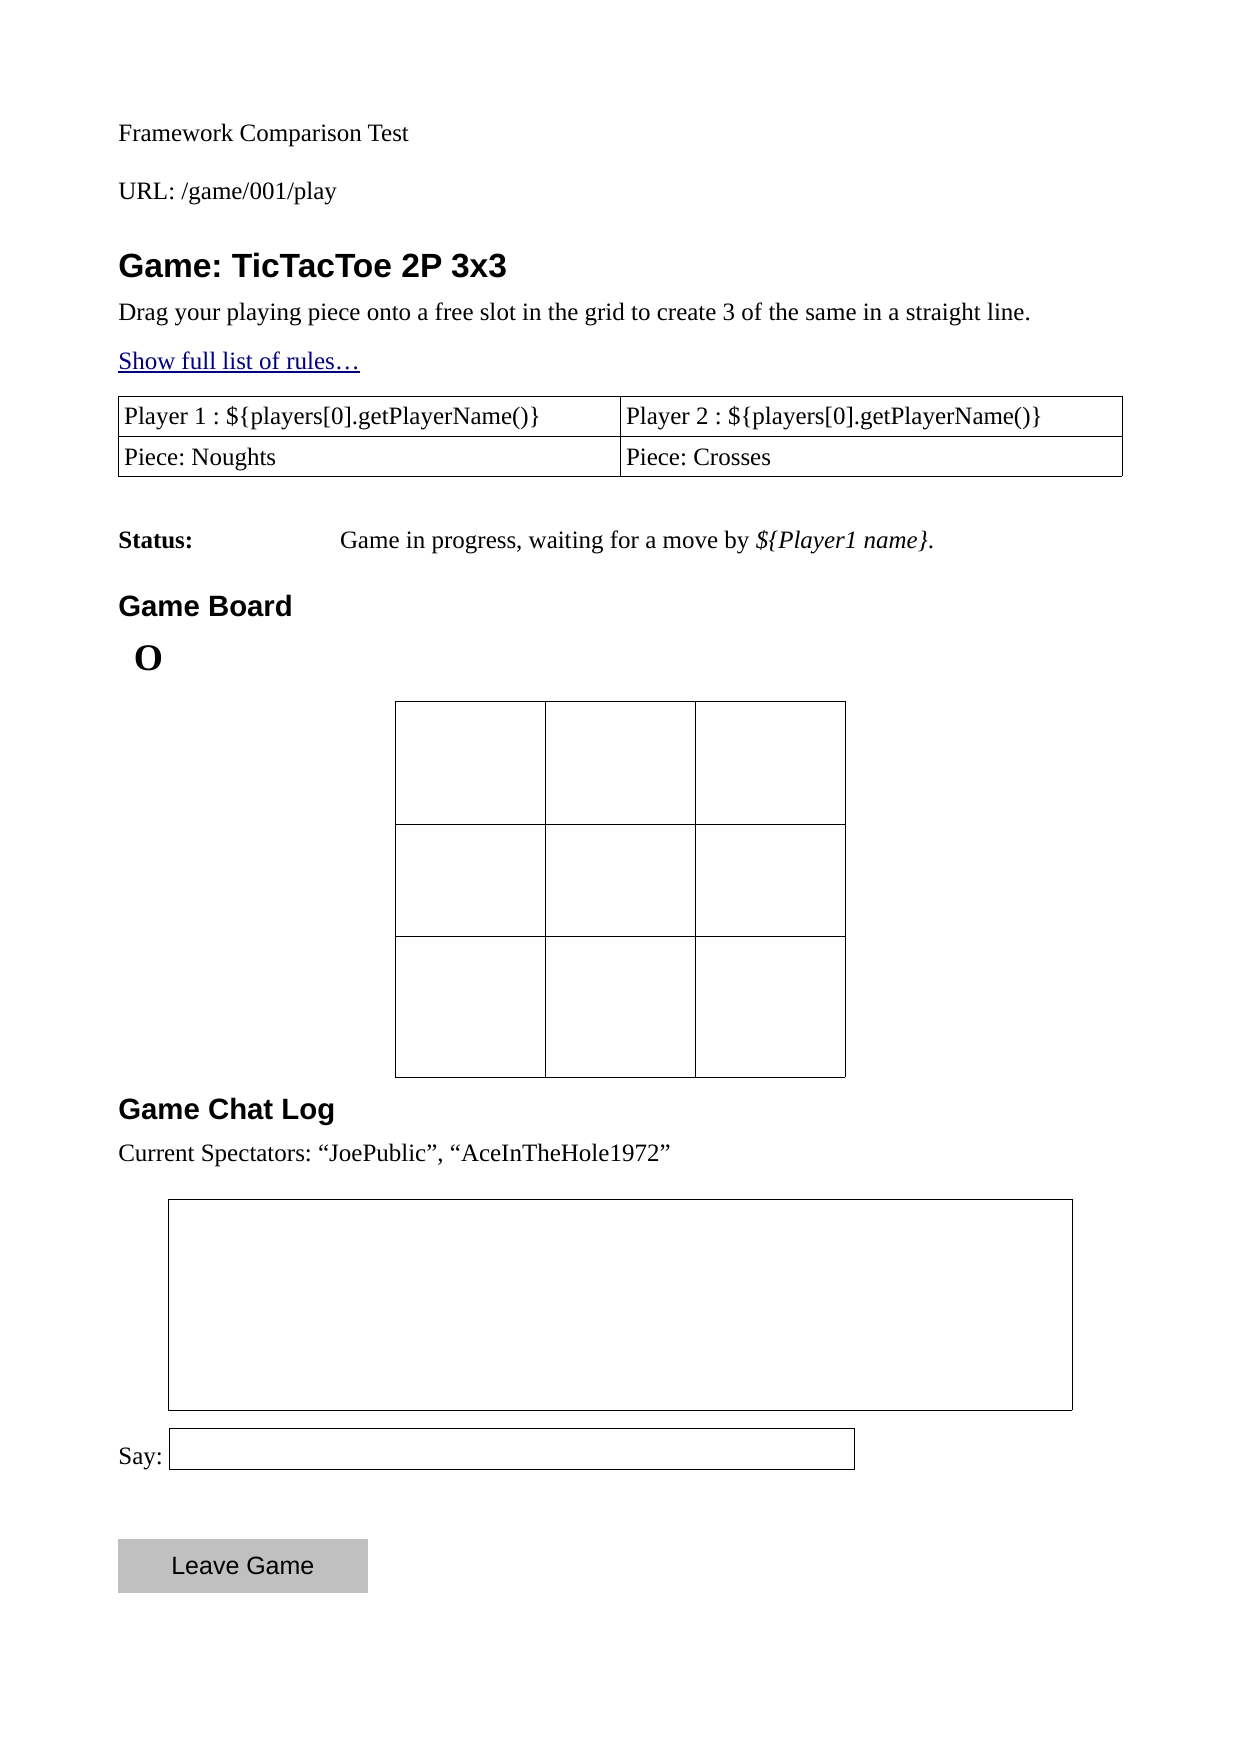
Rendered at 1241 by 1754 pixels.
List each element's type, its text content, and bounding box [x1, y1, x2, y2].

text URL: /game/001/play [118, 176, 1122, 205]
text Status: Game in progress, waiting for a move by ${Player1 name}. [118, 525, 1122, 554]
table_cell [396, 937, 545, 1077]
text Show full list of rules… [118, 346, 1122, 375]
table_header Player 1 : ${players[0].getPlayerName()} [119, 397, 620, 436]
table_cell [546, 825, 695, 936]
text Ο [118, 635, 1122, 678]
text Say: [118, 1187, 1122, 1470]
table_cell [696, 825, 845, 936]
subtitle Game Board [118, 589, 1122, 623]
table_cell [396, 825, 545, 936]
table_cell [546, 937, 695, 1077]
table_cell [696, 937, 845, 1077]
table_cell Piece: Crosses [621, 437, 1122, 476]
text Current Spectators: “JoePublic”, “AceInTheHole1972” [118, 1138, 1122, 1167]
table_header [696, 702, 845, 823]
table_header Player 2 : ${players[0].getPlayerName()} [621, 397, 1122, 436]
table_header [546, 702, 695, 823]
table_cell Piece: Noughts [119, 437, 620, 476]
table_header [396, 702, 545, 823]
subtitle Game Chat Log [118, 1092, 1122, 1126]
text Drag your playing piece onto a free slot in the grid to create 3 of the same in a straight line. [118, 297, 1122, 326]
subtitle Game: TicTacToe 2P 3x3 [118, 246, 1122, 285]
